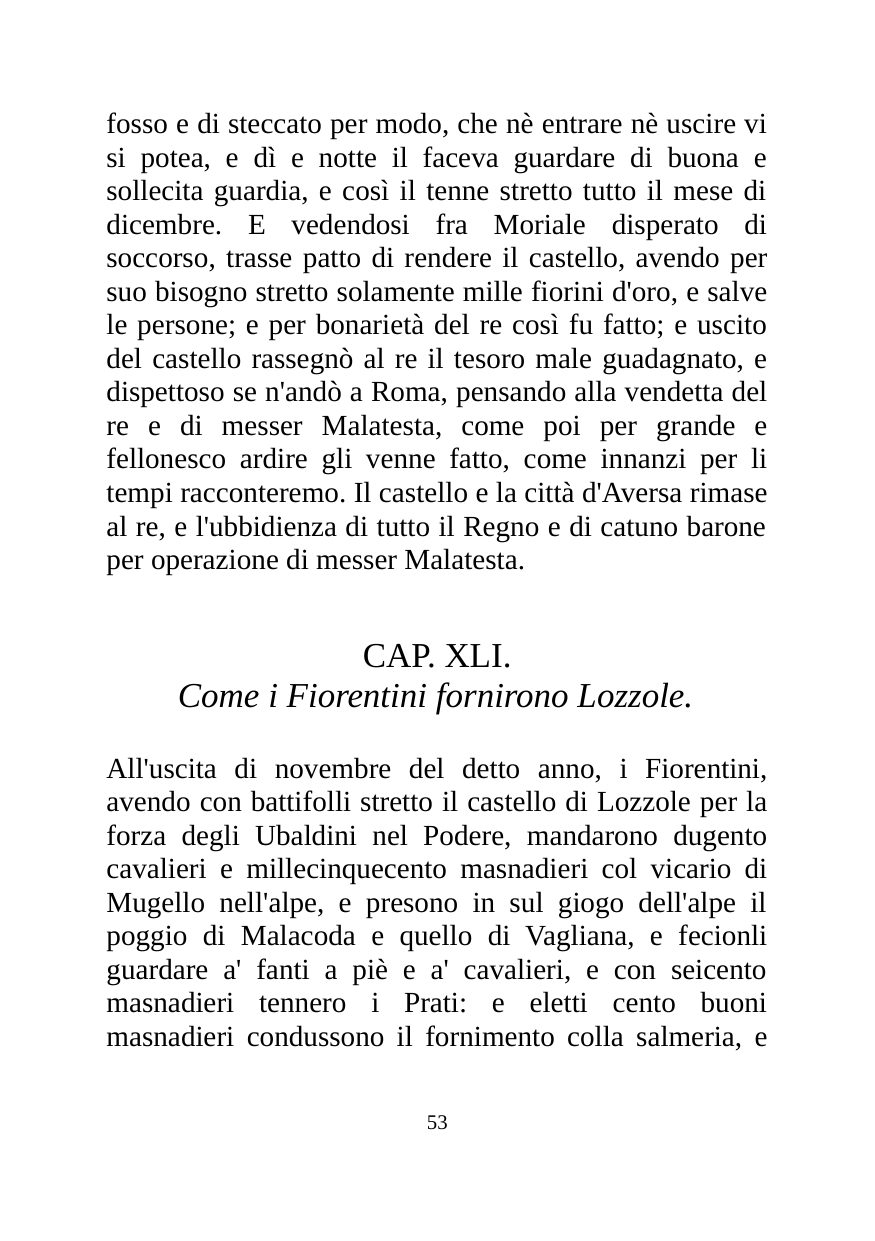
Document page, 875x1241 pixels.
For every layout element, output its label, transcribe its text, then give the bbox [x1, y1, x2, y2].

text fosso e di steccato per modo, che nè entrare nè uscire vi si potea, e dì e notte il faceva guardare di buona e sollecita guardia, e così il tenne stretto tutto il mese di dicembre. E vedendosi fra Moriale disperato di soccorso, trasse patto di rendere il castello, avendo per suo bisogno stretto solamente mille fiorini d'oro, e salve le persone; e per bonarietà del re così fu fatto; e uscito del castello rassegnò al re il tesoro male guadagnato, e dispettoso se n'andò a Roma, pensando alla vendetta del re e di messer Malatesta, come poi per grande e fellonesco ardire gli venne fatto, come innanzi per li tempi racconteremo. Il castello e la città d'Aversa rimase al re, e l'ubbidienza di tutto il Regno e di catuno barone per operazione di messer Malatesta. [106, 106, 768, 576]
text All'uscita di novembre del detto anno, i Fiorentini, avendo con battifolli stretto il castello di Lozzole per la forza degli Ubaldini nel Podere, mandarono dugento cavalieri e millecinquecento masnadieri col vicario di Mugello nell'alpe, e presono in sul giogo dell'alpe il poggio di Malacoda e quello di Vagliana, e fecionli guardare a' fanti a piè e a' cavalieri, e con seicento masnadieri tennero i Prati: e eletti cento buoni masnadieri condussono il fornimento colla salmeria, e [106, 751, 768, 1053]
subtitle CAP. XLI. Come i Fiorentini fornirono Lozzole. [106, 635, 768, 715]
